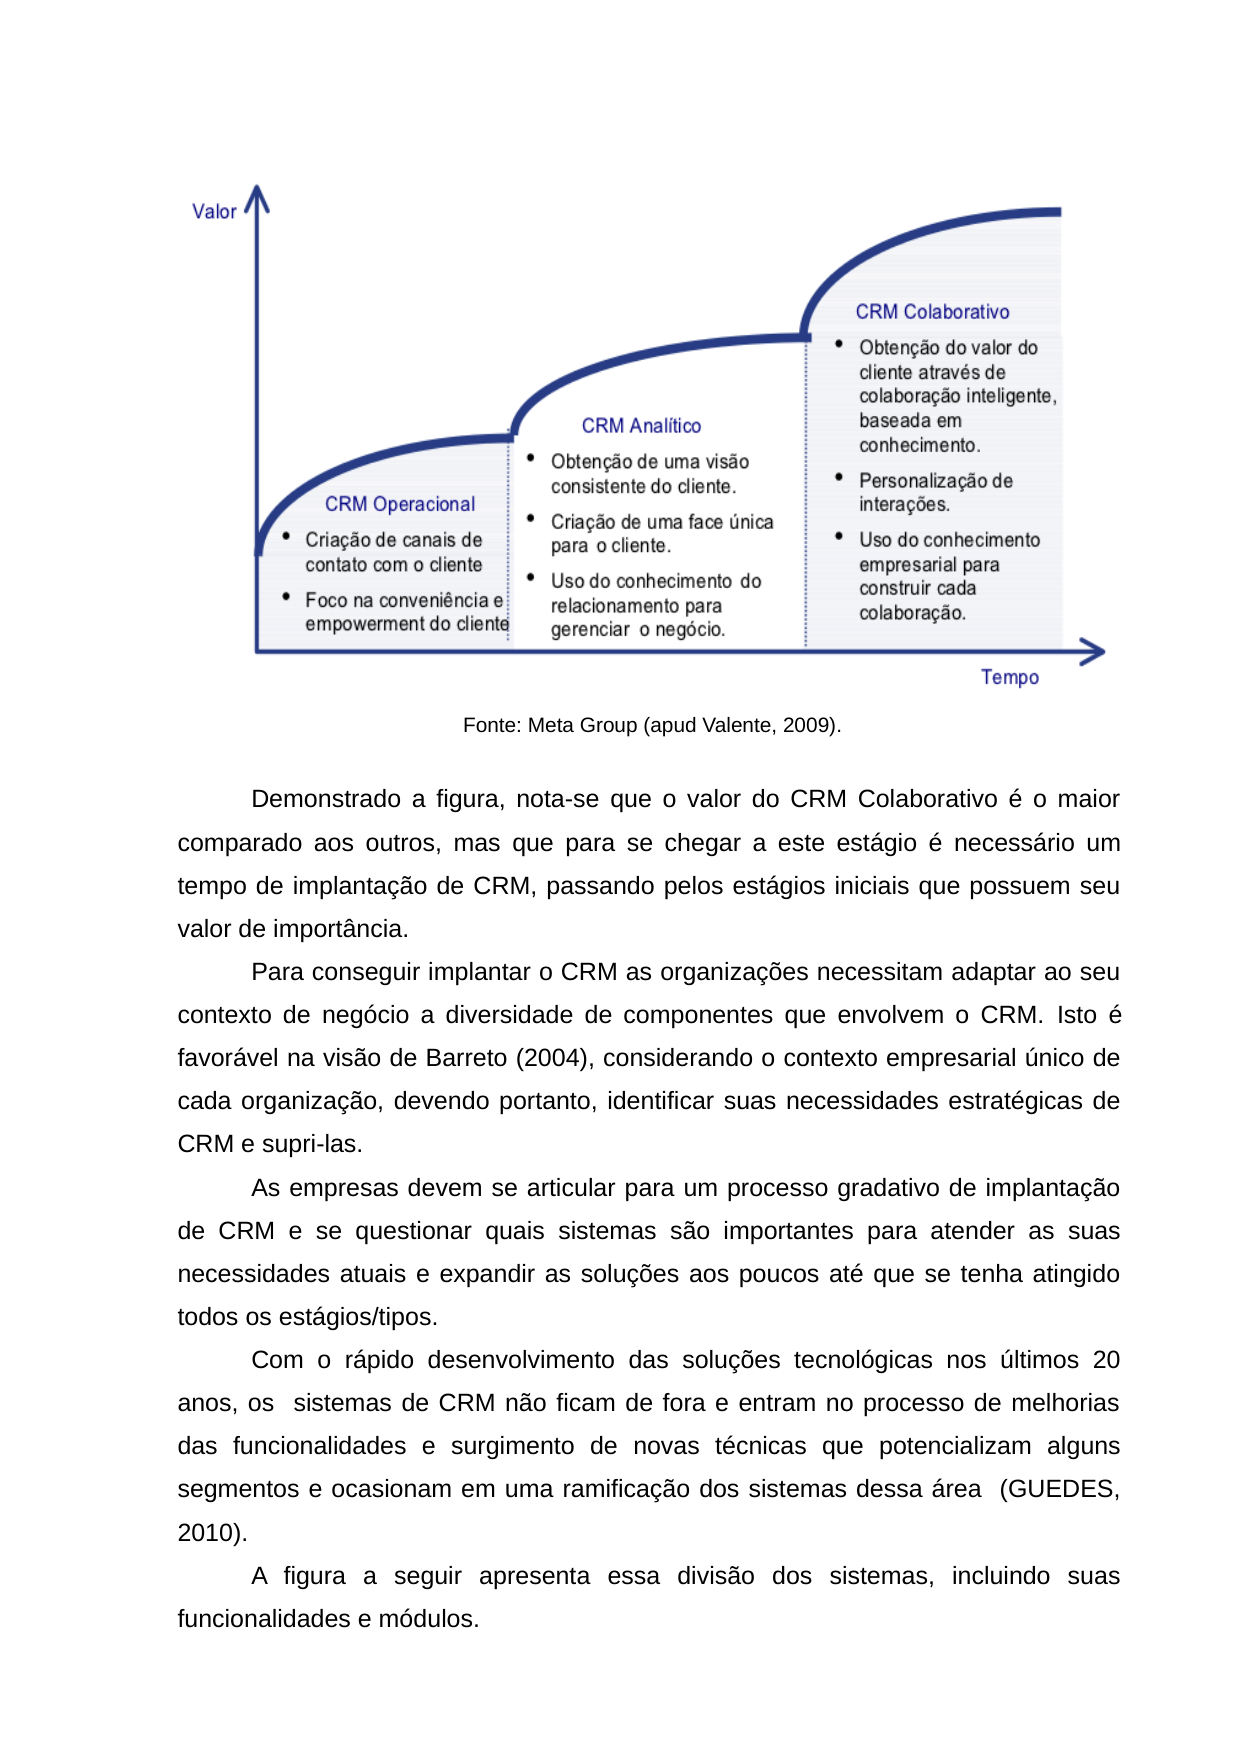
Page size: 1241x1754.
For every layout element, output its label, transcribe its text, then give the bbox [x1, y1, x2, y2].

text Demonstrado a figura, nota-se que o valor do CRM Colaborativo é o maior comparado aos outros, mas que para se chegar a este estágio é necessário um tempo de implantação de CRM, passando pelos estágios iniciais que possuem seu valor de importância. [177, 784, 1122, 942]
picture [179, 165, 1120, 713]
text Para conseguir implantar o CRM as organizações necessitam adaptar ao seu contexto de negócio a diversidade de componentes que envolvem o CRM. Isto é favorável na visão de Barreto (2004), considerando o contexto empresarial único de cada organização, devendo portanto, identificar suas necessidades estratégicas de CRM e supri-las. [177, 957, 1122, 1158]
text Fonte: Meta Group (apud Valente, 2009). [177, 147, 1122, 736]
text As empresas devem se articular para um processo gradativo de implantação de CRM e se questionar quais sistemas são importantes para atender as suas necessidades atuais e expandir as soluções aos poucos até que se tenha atingido todos os estágios/tipos. [177, 1172, 1122, 1331]
text A figura a seguir apresenta essa divisão dos sistemas, incluindo suas funcionalidades e módulos. [177, 1561, 1122, 1632]
text Com o rápido desenvolvimento das soluções tecnológicas nos últimos 20 anos, os sistemas de CRM não ficam de fora e entram no processo de melhorias das funcionalidades e surgimento de novas técnicas que potencializam alguns segmentos e ocasionam em uma ramificação dos sistemas dessa área (GUEDES, 2010). [177, 1345, 1122, 1546]
